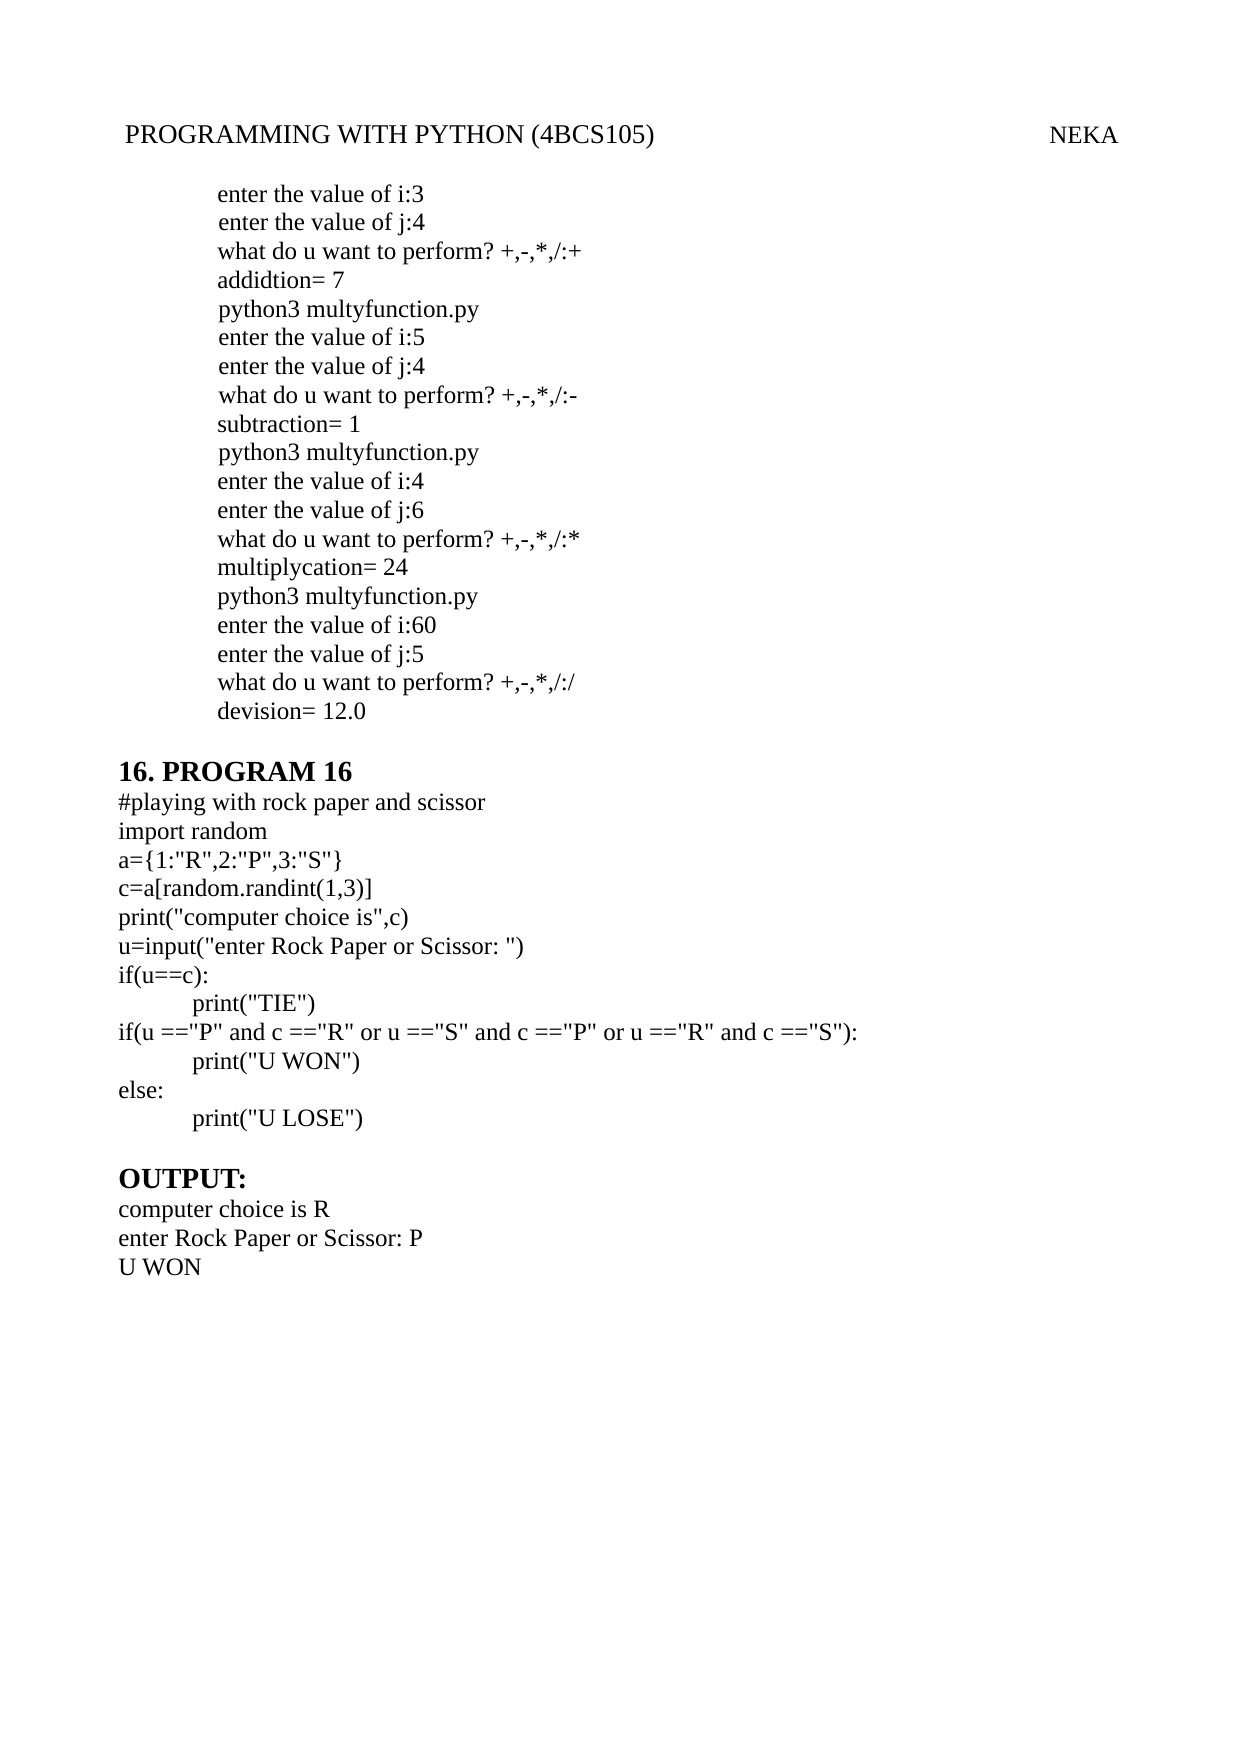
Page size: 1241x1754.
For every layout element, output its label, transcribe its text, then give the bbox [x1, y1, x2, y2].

text enter the value of j:6 [118, 495, 1122, 524]
text print("U LOSE") [118, 1103, 1122, 1132]
text print("computer choice is",c) [118, 902, 1122, 931]
text enter the value of i:3 [118, 179, 1122, 207]
text what do u want to perform? +,-,*,/:- [118, 380, 1122, 409]
text else: [118, 1075, 1122, 1103]
text a={1:"R",2:"P",3:"S"} [118, 845, 1122, 873]
text enter the value of i:4 [118, 466, 1122, 495]
text OUTPUT: [118, 1161, 1122, 1194]
text devision= 12.0 [118, 696, 1122, 725]
text python3 multyfunction.py [118, 294, 1122, 322]
text python3 multyfunction.py [118, 437, 1122, 466]
text enter the value of j:4 [118, 207, 1122, 236]
text subtraction= 1 [118, 409, 1122, 437]
text what do u want to perform? +,-,*,/:* [118, 524, 1122, 552]
text python3 multyfunction.py [118, 581, 1122, 610]
text addidtion= 7 [118, 265, 1122, 294]
text 16. PROGRAM 16 [118, 754, 1122, 787]
text enter Rock Paper or Scissor: P [118, 1223, 1122, 1252]
text enter the value of i:5 [118, 322, 1122, 351]
text computer choice is R [118, 1194, 1122, 1223]
text if(u==c): [118, 960, 1122, 988]
text enter the value of j:5 [118, 639, 1122, 667]
text what do u want to perform? +,-,*,/:/ [118, 667, 1122, 696]
text what do u want to perform? +,-,*,/:+ [118, 236, 1122, 265]
text print("TIE") [118, 988, 1122, 1017]
text enter the value of i:60 [118, 610, 1122, 639]
text enter the value of j:4 [118, 351, 1122, 380]
text U WON [118, 1252, 1122, 1281]
text print("U WON") [118, 1046, 1122, 1075]
text #playing with rock paper and scissor [118, 787, 1122, 816]
text u=input("enter Rock Paper or Scissor: ") [118, 931, 1122, 960]
text import random [118, 816, 1122, 845]
text if(u =="P" and c =="R" or u =="S" and c =="P" or u =="R" and c =="S"): [118, 1017, 1122, 1046]
text multiplycation= 24 [118, 552, 1122, 581]
text c=a[random.randint(1,3)] [118, 873, 1122, 902]
